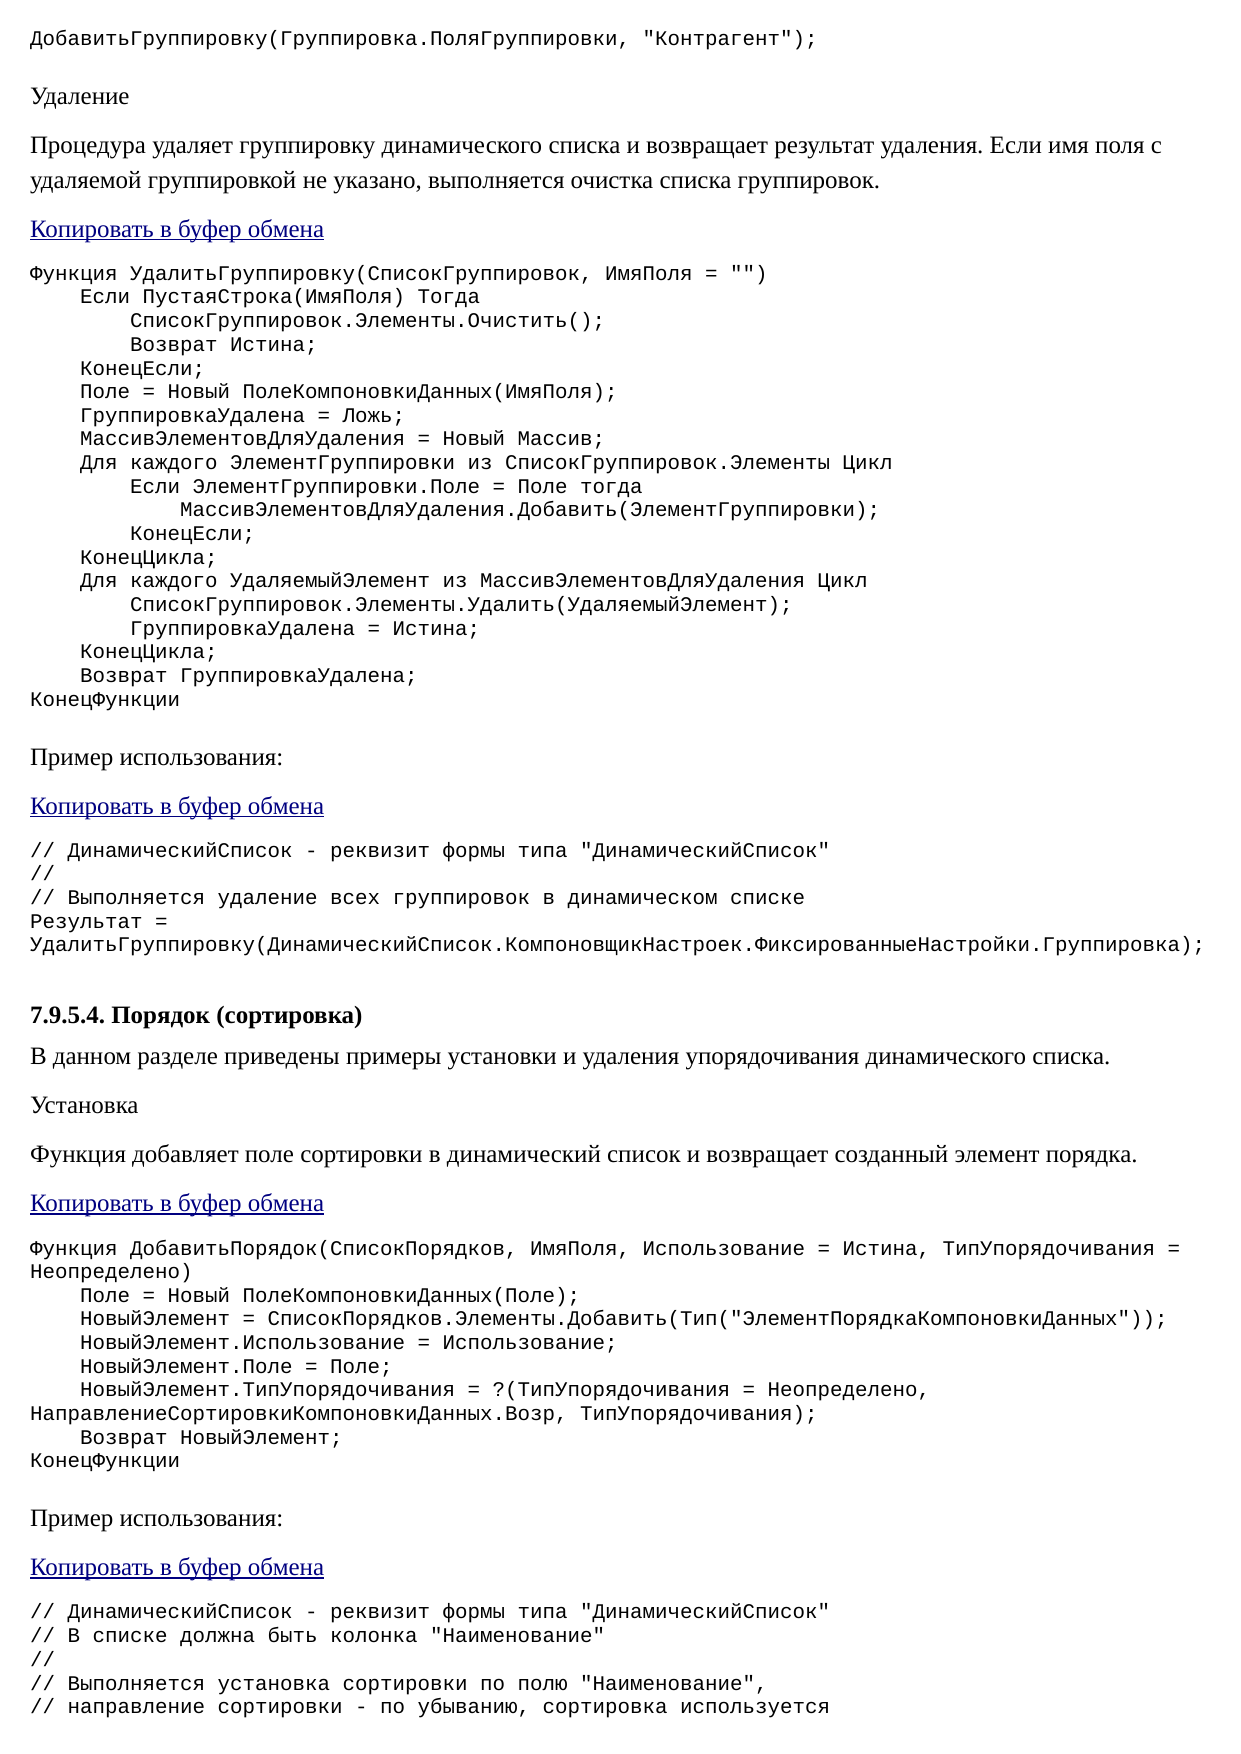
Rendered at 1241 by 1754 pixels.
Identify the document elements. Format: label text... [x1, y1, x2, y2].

text НовыйЭлемент = СписокПорядков.Элементы.Добавить(Тип("ЭлементПорядкаКомпоновкиДанных")); [30, 1308, 1211, 1332]
text ДобавитьГруппировку(Группировка.ПоляГруппировки, "Контрагент"); [30, 28, 1211, 52]
text // [30, 863, 1211, 887]
text Поле = Новый ПолеКомпоновкиДанных(ИмяПоля); [30, 381, 1211, 405]
text Возврат НовыйЭлемент; [30, 1427, 1211, 1450]
text НовыйЭлемент.ТипУпорядочивания = ?(ТипУпорядочивания = Неопределено, НаправлениеСортировкиКомпоновкиДанных.Возр, ТипУпорядочивания); [30, 1379, 1211, 1427]
text // направление сортировки - по убыванию, сортировка используется [30, 1696, 1211, 1720]
text КонецЦикла; [30, 641, 1211, 665]
text Копировать в буфер обмена [30, 214, 1211, 243]
text Функция добавляет поле сортировки в динамический список и возвращает созданный элемент порядка. [30, 1139, 1211, 1168]
text Пример использования: [30, 742, 1211, 770]
text Установка [30, 1090, 1211, 1119]
text ГруппировкаУдалена = Истина; [30, 618, 1211, 641]
text Копировать в буфер обмена [30, 791, 1211, 819]
text НовыйЭлемент.Поле = Поле; [30, 1356, 1211, 1379]
text Для каждого УдаляемыйЭлемент из МассивЭлементовДляУдаления Цикл [30, 570, 1211, 594]
text // Выполняется установка сортировки по полю "Наименование", [30, 1672, 1211, 1696]
text Функция УдалитьГруппировку(СписокГруппировок, ИмяПоля = "") [30, 263, 1211, 287]
text Поле = Новый ПолеКомпоновкиДанных(Поле); [30, 1285, 1211, 1308]
text Копировать в буфер обмена [30, 1552, 1211, 1581]
text КонецЕсли; [30, 523, 1211, 547]
text МассивЭлементовДляУдаления.Добавить(ЭлементГруппировки); [30, 499, 1211, 523]
subtitle 7.9.5.4. Порядок (сортировка) [30, 1000, 1211, 1029]
text КонецФункции [30, 1450, 1211, 1474]
text Результат = УдалитьГруппировку(ДинамическийСписок.КомпоновщикНастроек.ФиксированныеНастройки.Группировка); [30, 911, 1211, 958]
text СписокГруппировок.Элементы.Очистить(); [30, 310, 1211, 334]
text ГруппировкаУдалена = Ложь; [30, 405, 1211, 428]
text В данном разделе приведены примеры установки и удаления упорядочивания динамического списка. [30, 1041, 1211, 1070]
text Пример использования: [30, 1503, 1211, 1532]
text СписокГруппировок.Элементы.Удалить(УдаляемыйЭлемент); [30, 594, 1211, 618]
text // В списке должна быть колонка "Наименование" [30, 1625, 1211, 1649]
text Процедура удаляет группировку динамического списка и возвращает результат удаления. Если имя поля с удаляемой группировкой не указано, выполняется очистка списка группировок. [30, 130, 1211, 193]
text Если ЭлементГруппировки.Поле = Поле тогда [30, 476, 1211, 499]
text // ДинамическийСписок - реквизит формы типа "ДинамическийСписок" [30, 1602, 1211, 1625]
text // [30, 1649, 1211, 1672]
text Удаление [30, 81, 1211, 110]
text Копировать в буфер обмена [30, 1188, 1211, 1217]
text МассивЭлементовДляУдаления = Новый Массив; [30, 428, 1211, 452]
text Возврат ГруппировкаУдалена; [30, 665, 1211, 688]
text КонецФункции [30, 688, 1211, 712]
text КонецЕсли; [30, 357, 1211, 381]
text Для каждого ЭлементГруппировки из СписокГруппировок.Элементы Цикл [30, 452, 1211, 476]
text Если ПустаяСтрока(ИмяПоля) Тогда [30, 287, 1211, 310]
text Функция ДобавитьПорядок(СписокПорядков, ИмяПоля, Использование = Истина, ТипУпорядочивания = Неопределено) [30, 1237, 1211, 1285]
text КонецЦикла; [30, 547, 1211, 570]
text // Выполняется удаление всех группировок в динамическом списке [30, 887, 1211, 911]
text НовыйЭлемент.Использование = Использование; [30, 1332, 1211, 1356]
text Возврат Истина; [30, 334, 1211, 357]
text // ДинамическийСписок - реквизит формы типа "ДинамическийСписок" [30, 840, 1211, 863]
